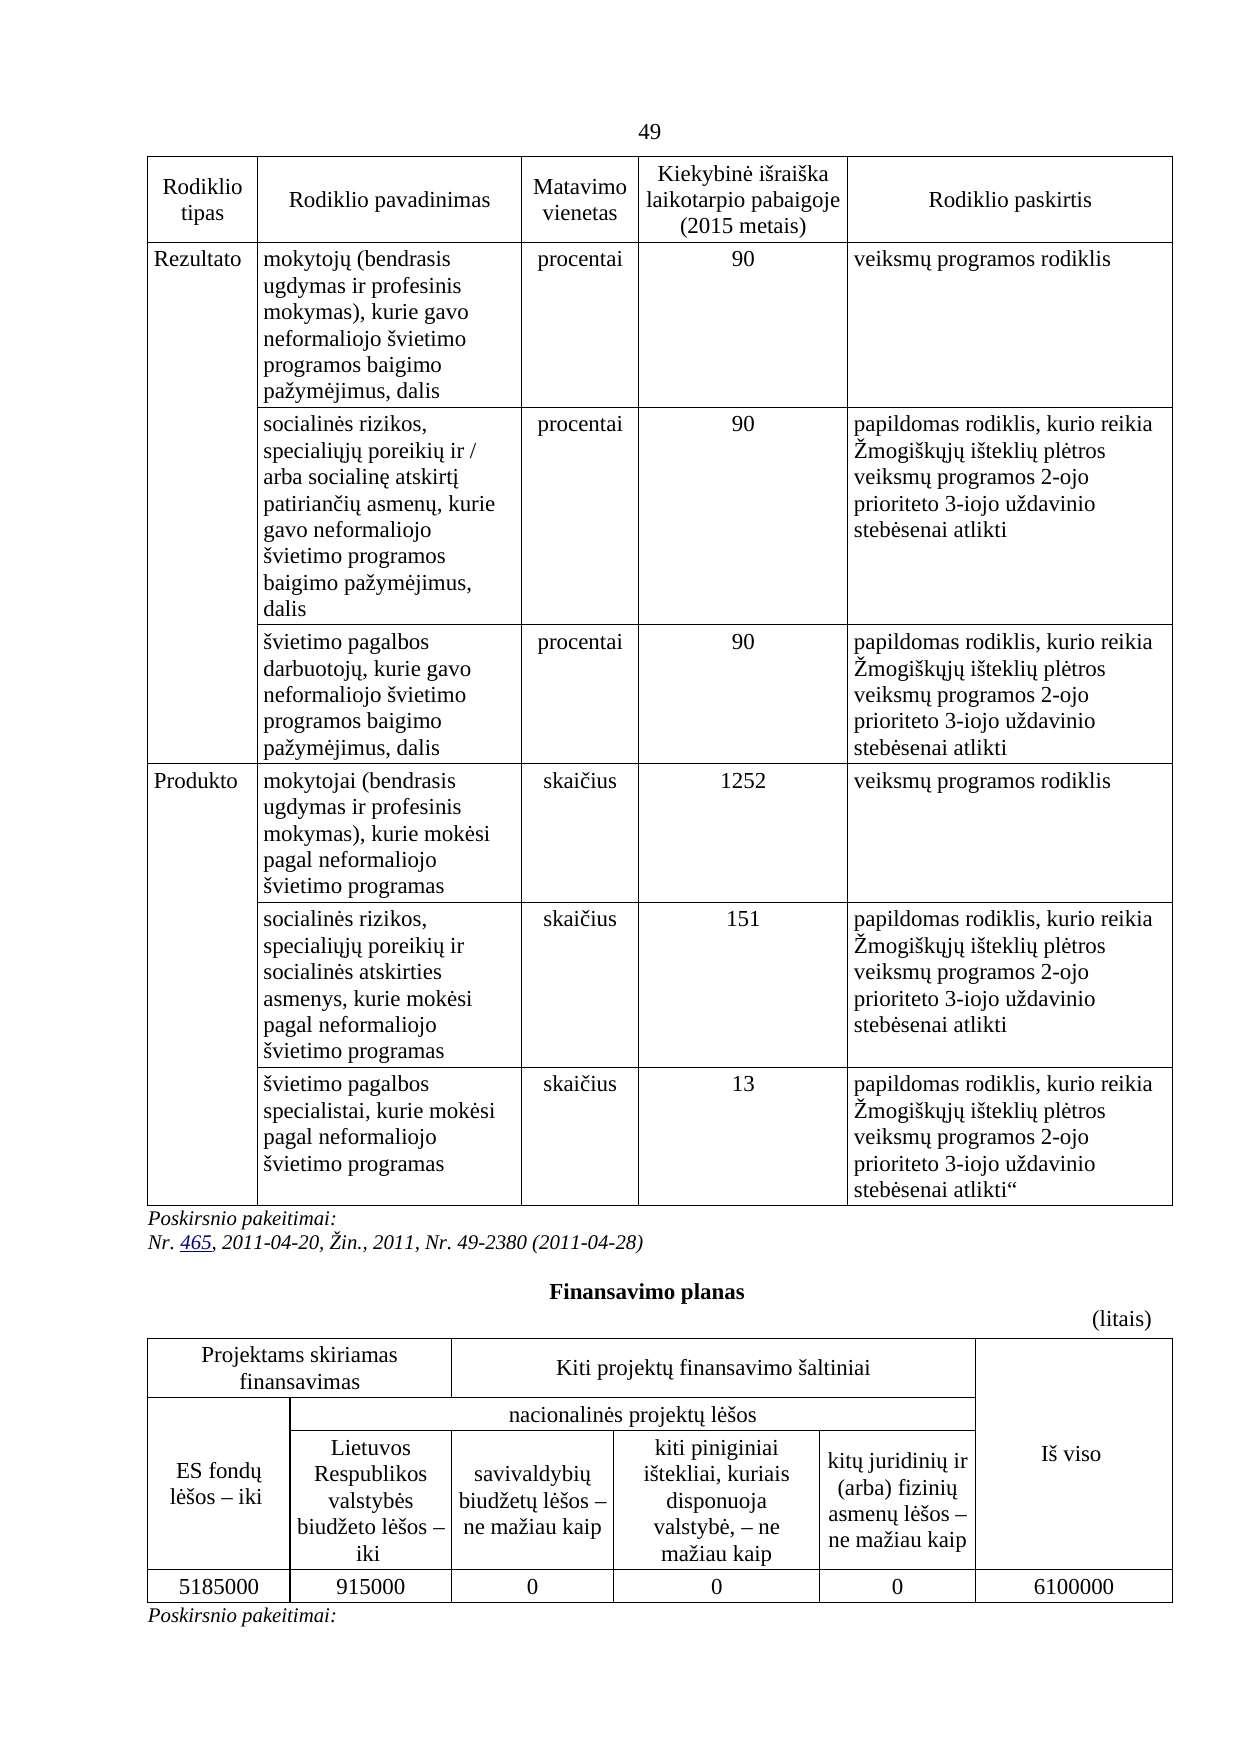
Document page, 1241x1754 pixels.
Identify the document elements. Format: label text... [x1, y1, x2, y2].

table_header Kiti projektų finansavimo šaltiniai [452, 1339, 975, 1397]
table_cell veiksmų programos rodiklis [848, 764, 1172, 902]
table_cell 6100000 [976, 1570, 1172, 1602]
table_cell Rezultato [148, 243, 257, 763]
text Poskirsnio pakeitimai: [148, 1206, 1152, 1230]
text (litais) [148, 1305, 1152, 1331]
text Finansavimo planas [148, 1278, 1152, 1305]
table_cell 5185000 [148, 1570, 289, 1602]
table_cell procentai [522, 625, 638, 763]
text Poskirsnio pakeitimai: [148, 1603, 1152, 1627]
text Nr. 465, 2011-04-20, Žin., 2011, Nr. 49-2380 (2011-04-28) [148, 1230, 1152, 1254]
table_cell 1252 [639, 764, 847, 902]
table_cell švietimo pagalbos specialistai, kurie mokėsi pagal neformaliojo švietimo programas [258, 1068, 521, 1205]
table_cell 0 [614, 1570, 819, 1602]
table_cell 0 [820, 1570, 975, 1602]
table_cell veiksmų programos rodiklis [848, 243, 1172, 407]
table_cell mokytojai (bendrasis ugdymas ir profesinis mokymas), kurie mokėsi pagal neformaliojo švietimo programas [258, 764, 521, 902]
table_cell papildomas rodiklis, kurio reikia Žmogiškųjų išteklių plėtros veiksmų programos 2-ojo prioriteto 3-iojo uždavinio stebėsenai atlikti [848, 903, 1172, 1067]
table_cell kitų juridinių ir (arba) fizinių asmenų lėšos – ne mažiau kaip [820, 1431, 975, 1569]
table_cell nacionalinės projektų lėšos [291, 1398, 975, 1430]
table_cell mokytojų (bendrasis ugdymas ir profesinis mokymas), kurie gavo neformaliojo švietimo programos baigimo pažymėjimus, dalis [258, 243, 521, 407]
table_cell socialinės rizikos, specialiųjų poreikių ir / arba socialinę atskirtį patiriančių asmenų, kurie gavo neformaliojo švietimo programos baigimo pažymėjimus, dalis [258, 408, 521, 624]
table_cell skaičius [522, 1068, 638, 1205]
table_cell papildomas rodiklis, kurio reikia Žmogiškųjų išteklių plėtros veiksmų programos 2-ojo prioriteto 3-iojo uždavinio stebėsenai atlikti [848, 625, 1172, 763]
table_cell papildomas rodiklis, kurio reikia Žmogiškųjų išteklių plėtros veiksmų programos 2-ojo prioriteto 3-iojo uždavinio stebėsenai atlikti [848, 408, 1172, 624]
table_header Projektams skiriamas finansavimas [148, 1339, 451, 1397]
table_cell papildomas rodiklis, kurio reikia Žmogiškųjų išteklių plėtros veiksmų programos 2-ojo prioriteto 3-iojo uždavinio stebėsenai atlikti“ [848, 1068, 1172, 1205]
table_cell 90 [639, 243, 847, 407]
table_header Rodiklio pavadinimas [258, 157, 521, 242]
table_cell skaičius [522, 903, 638, 1067]
table_cell Produkto [148, 764, 257, 1205]
table_cell 90 [639, 625, 847, 763]
table_header Rodiklio tipas [148, 157, 257, 242]
table_header Matavimo vienetas [522, 157, 638, 242]
table_cell procentai [522, 243, 638, 407]
table_cell 151 [639, 903, 847, 1067]
table_cell kiti piniginiai ištekliai, kuriais disponuoja valstybė, – ne mažiau kaip [614, 1431, 819, 1569]
table_header Kiekybinė išraiška laikotarpio pabaigoje (2015 metais) [639, 157, 847, 242]
table_cell švietimo pagalbos darbuotojų, kurie gavo neformaliojo švietimo programos baigimo pažymėjimus, dalis [258, 625, 521, 763]
table_cell 13 [639, 1068, 847, 1205]
table_cell 0 [452, 1570, 613, 1602]
table_cell 90 [639, 408, 847, 624]
table_cell procentai [522, 408, 638, 624]
table_cell Lietuvos Respublikos valstybės biudžeto lėšos – iki [291, 1431, 451, 1569]
table_cell skaičius [522, 764, 638, 902]
table_cell 915000 [291, 1570, 451, 1602]
table_cell savivaldybių biudžetų lėšos – ne mažiau kaip [452, 1431, 613, 1569]
table_cell ES fondų lėšos – iki [148, 1398, 289, 1569]
table_cell socialinės rizikos, specialiųjų poreikių ir socialinės atskirties asmenys, kurie mokėsi pagal neformaliojo švietimo programas [258, 903, 521, 1067]
table_header Iš viso [976, 1339, 1172, 1569]
table_header Rodiklio paskirtis [848, 157, 1172, 242]
